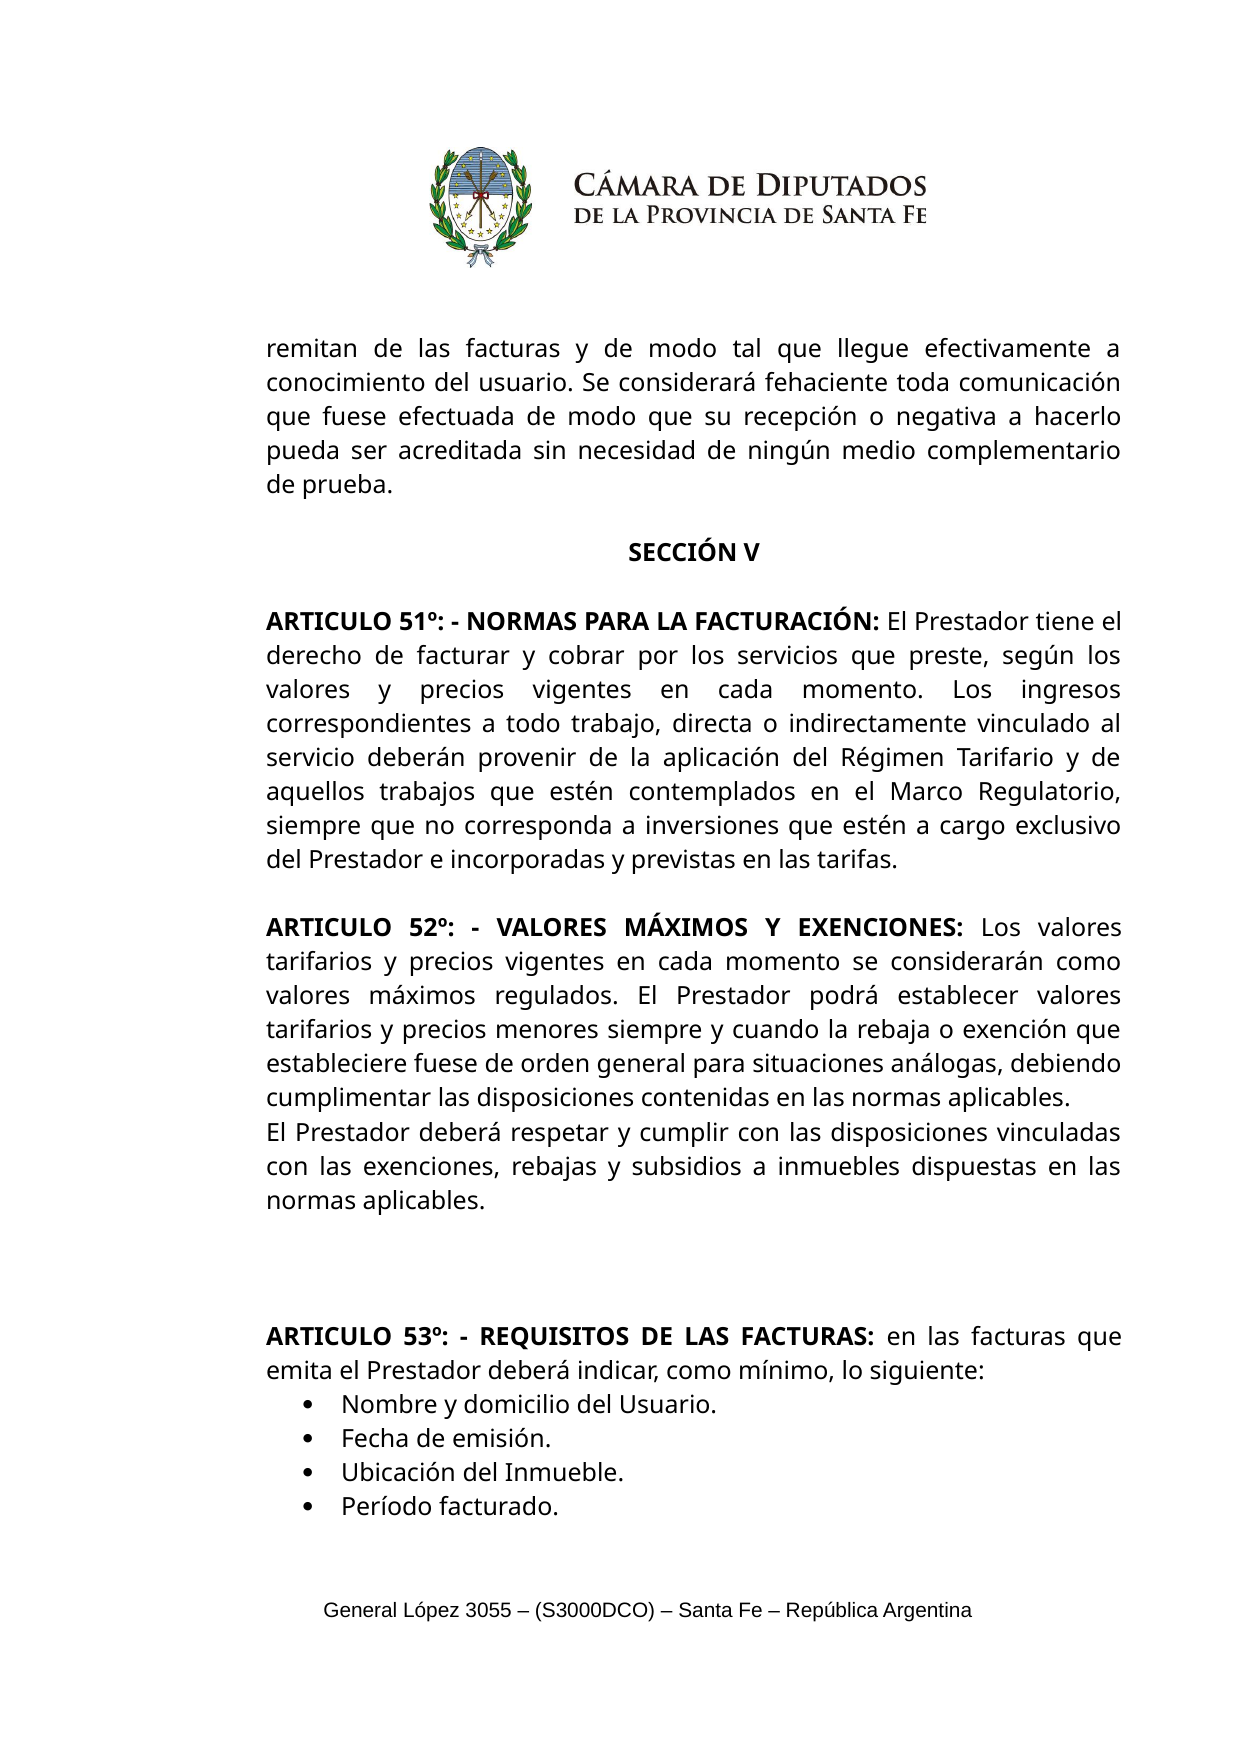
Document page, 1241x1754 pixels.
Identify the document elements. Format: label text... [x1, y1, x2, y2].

text ARTICULO 53º: - REQUISITOS DE LAS FACTURAS: en las facturas que emita el Prestador deberá indicar, como mínimo, lo siguiente: [266, 1318, 1122, 1387]
list Nombre y domicilio del Usuario. [303, 1387, 1122, 1421]
text remitan de las facturas y de modo tal que llegue efectivamente a conocimiento del usuario. Se considerará fehaciente toda comunicación que fuese efectuada de modo que su recepción o negativa a hacerlo pueda ser acreditada sin necesidad de ningún medio complementario de prueba. [266, 331, 1122, 501]
text ARTICULO 52º: - VALORES MÁXIMOS Y EXENCIONES: Los valores tarifarios y precios vigentes en cada momento se considerarán como valores máximos regulados. El Prestador podrá establecer valores tarifarios y precios menores siempre y cuando la rebaja o exención que estableciere fuese de orden general para situaciones análogas, debiendo cumplimentar las disposiciones contenidas en las normas aplicables. [266, 910, 1122, 1114]
text SECCIÓN V [266, 535, 1122, 569]
list Fecha de emisión. [303, 1421, 1122, 1455]
list Período facturado. [303, 1489, 1122, 1523]
text El Prestador deberá respetar y cumplir con las disposiciones vinculadas con las exenciones, rebajas y subsidios a inmuebles dispuestas en las normas aplicables. [266, 1114, 1122, 1216]
text ARTICULO 51º: - NORMAS PARA LA FACTURACIÓN: El Prestador tiene el derecho de facturar y cobrar por los servicios que preste, según los valores y precios vigentes en cada momento. Los ingresos correspondientes a todo trabajo, directa o indirectamente vinculado al servicio deberán provenir de la aplicación del Régimen Tarifario y de aquellos trabajos que estén contemplados en el Marco Regulatorio, siempre que no corresponda a inversiones que estén a cargo exclusivo del Prestador e incorporadas y previstas en las tarifas. [266, 603, 1122, 876]
picture [429, 147, 927, 272]
list Ubicación del Inmueble. [303, 1455, 1122, 1489]
